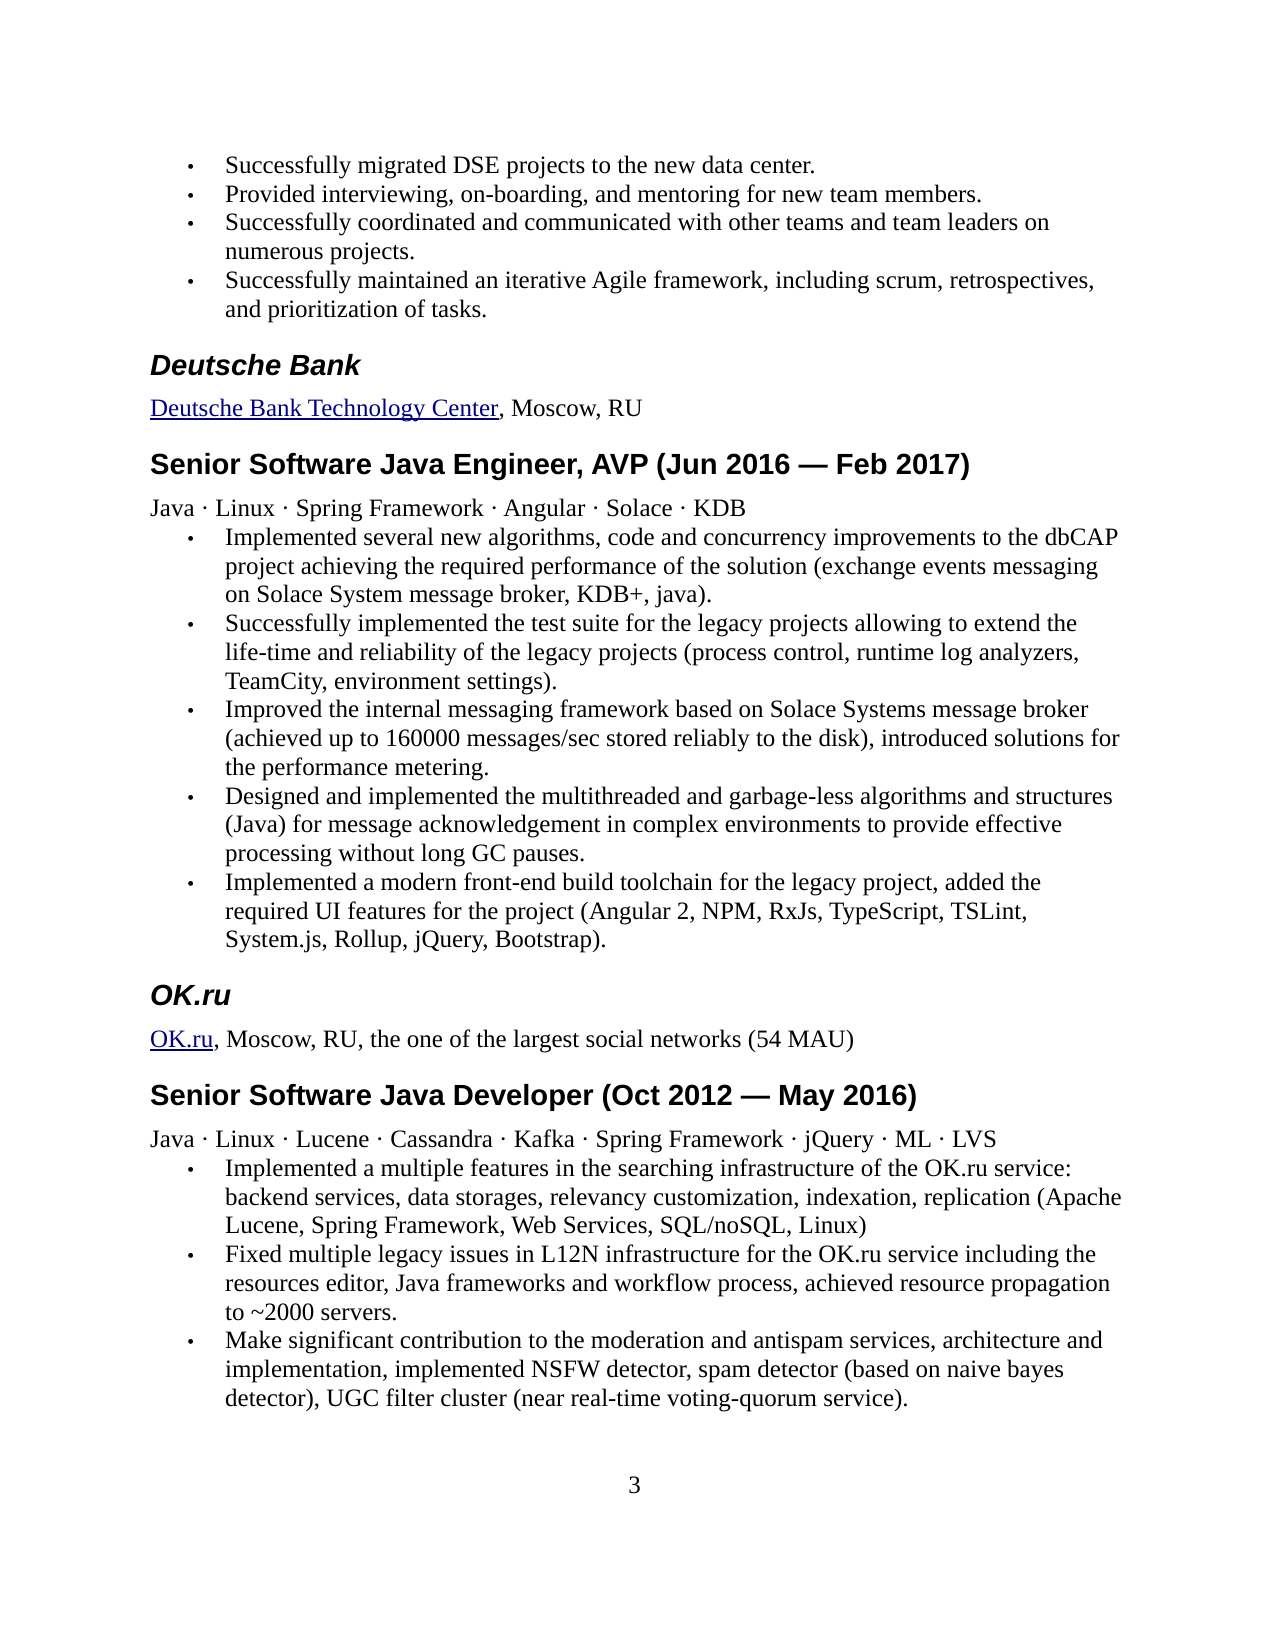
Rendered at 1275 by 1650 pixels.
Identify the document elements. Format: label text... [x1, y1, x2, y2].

text Java · Linux · Lucene · Cassandra · Kafka · Spring Framework · jQuery · ML · LVS [150, 1124, 1125, 1153]
list Fixed multiple legacy issues in L12N infrastructure for the OK.ru service including the resources editor, Java frameworks and workflow process, achieved resource propagation to ~2000 servers. [187, 1239, 1125, 1325]
list Designed and implemented the multithreaded and garbage-less algorithms and structures (Java) for message acknowledgement in complex environments to provide effective processing without long GC pauses. [187, 781, 1125, 867]
list Successfully maintained an iterative Agile framework, including scrum, retrospectives, and prioritization of tasks. [187, 265, 1125, 322]
list Successfully coordinated and communicated with other teams and team leaders on numerous projects. [187, 207, 1125, 265]
list Implemented a modern front-end build toolchain for the legacy project, added the required UI features for the project (Angular 2, NPM, RxJs, TypeScript, TSLint, System.js, Rollup, jQuery, Bootstrap). [187, 867, 1125, 953]
text Deutsche Bank Technology Center, Moscow, RU [150, 393, 1125, 422]
list Successfully implemented the test suite for the legacy projects allowing to extend the life-time and reliability of the legacy projects (process control, runtime log analyzers, TeamCity, environment settings). [187, 608, 1125, 694]
subtitle Senior Software Java Developer (Oct 2012 — May 2016) [150, 1078, 1125, 1112]
list Successfully migrated DSE projects to the new data center. [187, 150, 1125, 179]
subtitle OK.ru [150, 978, 1125, 1012]
text Java · Linux · Spring Framework · Angular · Solace · KDB [150, 493, 1125, 522]
subtitle Senior Software Java Engineer, AVP (Jun 2016 — Feb 2017) [150, 447, 1125, 481]
list Implemented several new algorithms, code and concurrency improvements to the dbCAP project achieving the required performance of the solution (exchange events messaging on Solace System message broker, KDB+, java). [187, 522, 1125, 608]
text OK.ru, Moscow, RU, the one of the largest social networks (54 MAU) [150, 1024, 1125, 1053]
list Make significant contribution to the moderation and antispam services, architecture and implementation, implemented NSFW detector, spam detector (based on naive bayes detector), UGC filter cluster (near real-time voting-quorum service). [187, 1325, 1125, 1412]
list Improved the internal messaging framework based on Solace Systems message broker (achieved up to 160000 messages/sec stored reliably to the disk), introduced solutions for the performance metering. [187, 694, 1125, 781]
list Implemented a multiple features in the searching infrastructure of the OK.ru service: backend services, data storages, relevancy customization, indexation, replication (Apache Lucene, Spring Framework, Web Services, SQL/noSQL, Linux) [187, 1153, 1125, 1239]
subtitle Deutsche Bank [150, 347, 1125, 381]
list Provided interviewing, on-boarding, and mentoring for new team members. [187, 179, 1125, 207]
